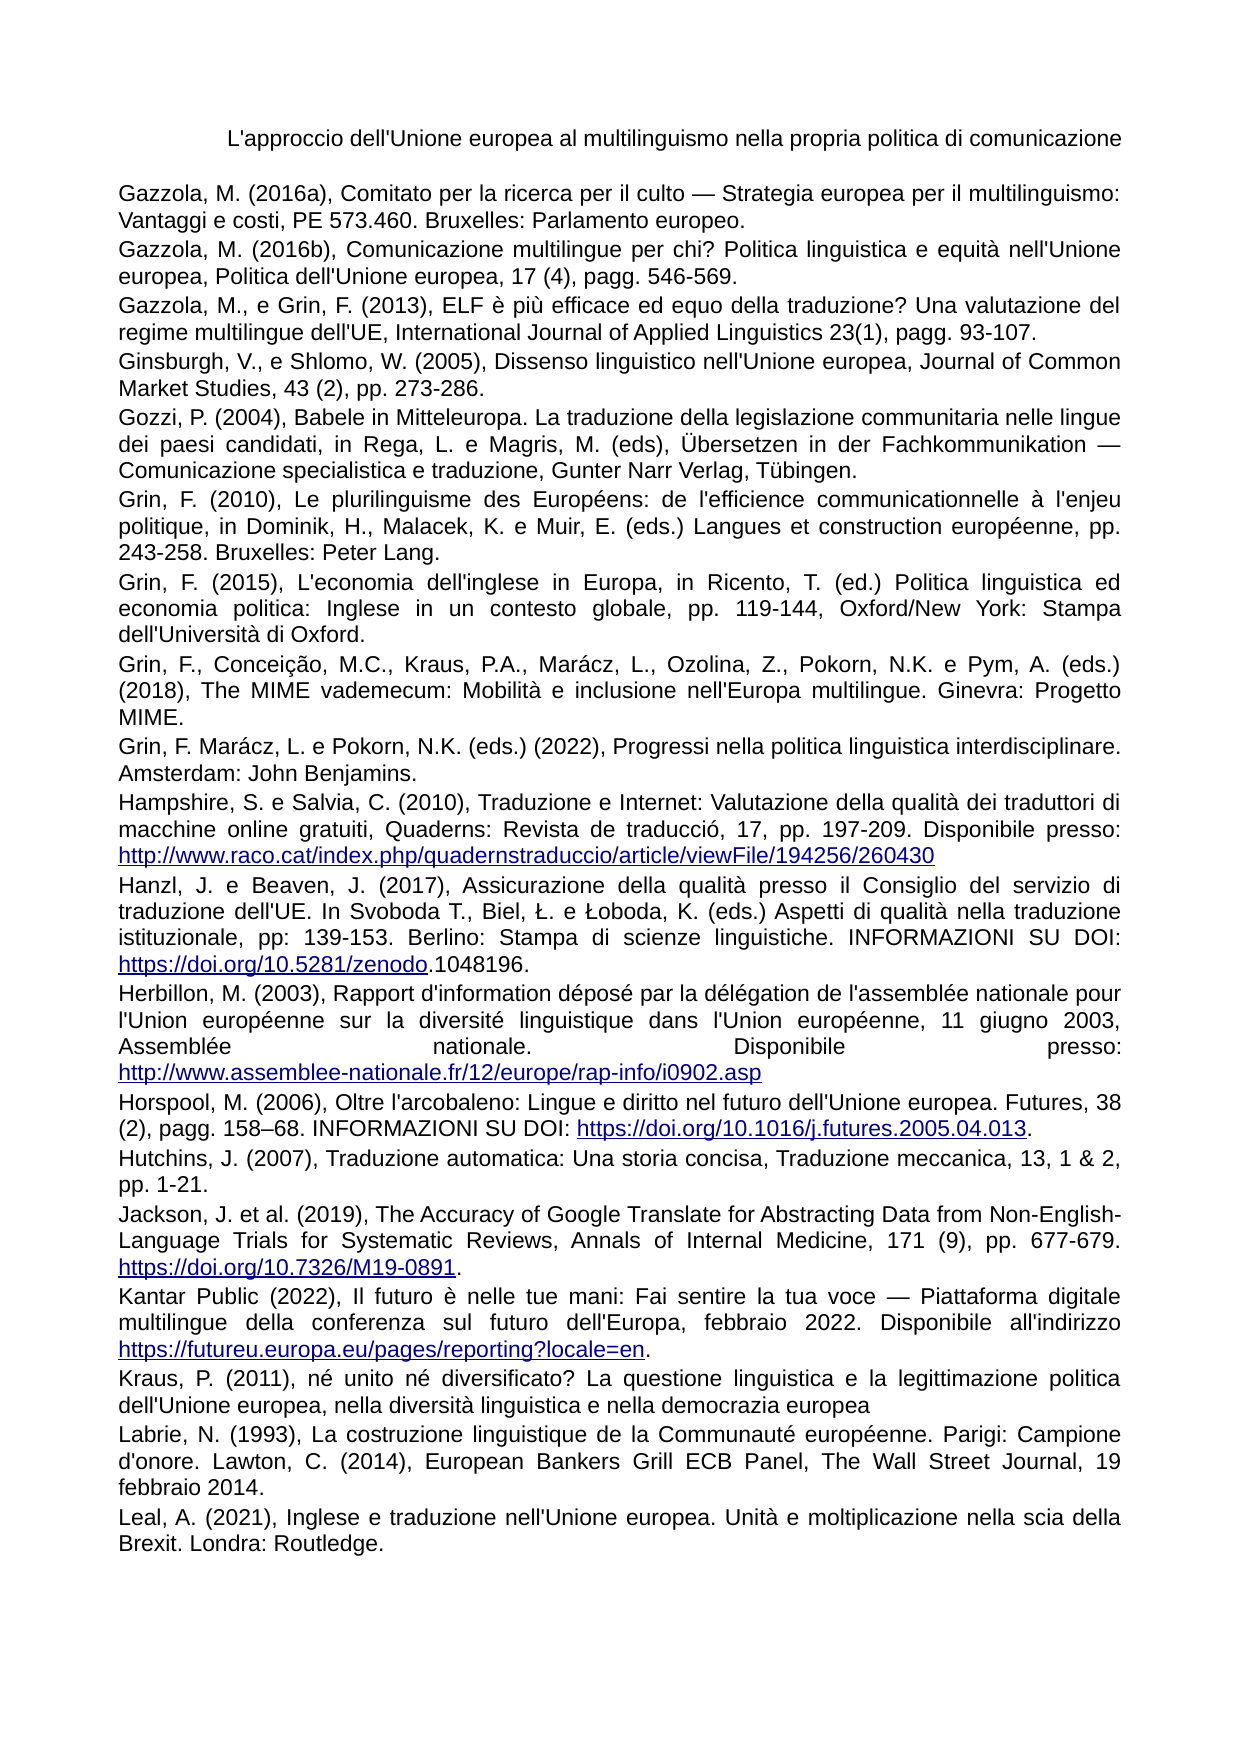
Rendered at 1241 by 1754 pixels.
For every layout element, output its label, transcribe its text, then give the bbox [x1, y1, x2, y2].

text Grin, F., Conceição, M.C., Kraus, P.A., Marácz, L., Ozolina, Z., Pokorn, N.K. e Pym, A. (eds.) (2018), The MIME vademecum: Mobilità e inclusione nell'Europa multilingue. Ginevra: Progetto MIME. [118, 651, 1122, 730]
text Grin, F. (2015), L'economia dell'inglese in Europa, in Ricento, T. (ed.) Politica linguistica ed economia politica: Inglese in un contesto globale, pp. 119-144, Oxford/New York: Stampa dell'Università di Oxford. [118, 569, 1122, 648]
text Gazzola, M. (2016a), Comitato per la ricerca per il culto — Strategia europea per il multilinguismo: Vantaggi e costi, PE 573.460. Bruxelles: Parlamento europeo. [118, 180, 1122, 233]
text Gazzola, M., e Grin, F. (2013), ELF è più efficace ed equo della traduzione? Una valutazione del regime multilingue dell'UE, International Journal of Applied Linguistics 23(1), pagg. 93-107. [118, 292, 1122, 345]
text Hanzl, J. e Beaven, J. (2017), Assicurazione della qualità presso il Consiglio del servizio di traduzione dell'UE. In Svoboda T., Biel, Ł. e Łoboda, K. (eds.) Aspetti di qualità nella traduzione istituzionale, pp: 139-153. Berlino: Stampa di scienze linguistiche. INFORMAZIONI SU DOI: https://doi.org/10.5281/zenodo.1048196. [118, 872, 1122, 977]
text Hutchins, J. (2007), Traduzione automatica: Una storia concisa, Traduzione meccanica, 13, 1 & 2, pp. 1-21. [118, 1145, 1122, 1197]
text Herbillon, M. (2003), Rapport d'information déposé par la délégation de l'assemblée nationale pour l'Union européenne sur la diversité linguistique dans l'Union européenne, 11 giugno 2003, Assemblée nationale. Disponibile presso: http://www.assemblee-nationale.fr/12/europe/rap-info/i0902.asp [118, 980, 1122, 1086]
text Gozzi, P. (2004), Babele in Mitteleuropa. La traduzione della legislazione communitaria nelle lingue dei paesi candidati, in Rega, L. e Magris, M. (eds), Übersetzen in der Fachkommunikation — Comunicazione specialistica e traduzione, Gunter Narr Verlag, Tübingen. [118, 404, 1122, 483]
text Gazzola, M. (2016b), Comunicazione multilingue per chi? Politica linguistica e equità nell'Unione europea, Politica dell'Unione europea, 17 (4), pagg. 546-569. [118, 236, 1122, 289]
text Hampshire, S. e Salvia, C. (2010), Traduzione e Internet: Valutazione della qualità dei traduttori di macchine online gratuiti, Quaderns: Revista de traducció, 17, pp. 197-209. Disponibile presso: http://www.raco.cat/index.php/quadernstraduccio/article/viewFile/194256/260430 [118, 789, 1122, 868]
text Grin, F. Marácz, L. e Pokorn, N.K. (eds.) (2022), Progressi nella politica linguistica interdisciplinare. Amsterdam: John Benjamins. [118, 733, 1122, 786]
text Horspool, M. (2006), Oltre l'arcobaleno: Lingue e diritto nel futuro dell'Unione europea. Futures, 38 (2), pagg. 158–68. INFORMAZIONI SU DOI: https://doi.org/10.1016/j.futures.2005.04.013. [118, 1089, 1122, 1142]
text Grin, F. (2010), Le plurilinguisme des Européens: de l'efficience communicationnelle à l'enjeu politique, in Dominik, H., Malacek, K. e Muir, E. (eds.) Langues et construction européenne, pp. 243-258. Bruxelles: Peter Lang. [118, 486, 1122, 566]
text Kraus, P. (2011), né unito né diversificato? La questione linguistica e la legittimazione politica dell'Unione europea, nella diversità linguistica e nella democrazia europea [118, 1365, 1122, 1418]
text Leal, A. (2021), Inglese e traduzione nell'Unione europea. Unità e moltiplicazione nella scia della Brexit. Londra: Routledge. [118, 1503, 1122, 1556]
text Kantar Public (2022), Il futuro è nelle tue mani: Fai sentire la tua voce — Piattaforma digitale multilingue della conferenza sul futuro dell'Europa, febbraio 2022. Disponibile all'indirizzo https://futureu.europa.eu/pages/reporting?locale=en. [118, 1283, 1122, 1362]
text Labrie, N. (1993), La costruzione linguistique de la Communauté européenne. Parigi: Campione d'onore. Lawton, C. (2014), European Bankers Grill ECB Panel, The Wall Street Journal, 19 febbraio 2014. [118, 1421, 1122, 1500]
text Jackson, J. et al. (2019), The Accuracy of Google Translate for Abstracting Data from Non-English- Language Trials for Systematic Reviews, Annals of Internal Medicine, 171 (9), pp. 677-679. https://doi.org/10.7326/M19-0891. [118, 1201, 1122, 1280]
text Ginsburgh, V., e Shlomo, W. (2005), Dissenso linguistico nell'Unione europea, Journal of Common Market Studies, 43 (2), pp. 273-286. [118, 348, 1122, 401]
